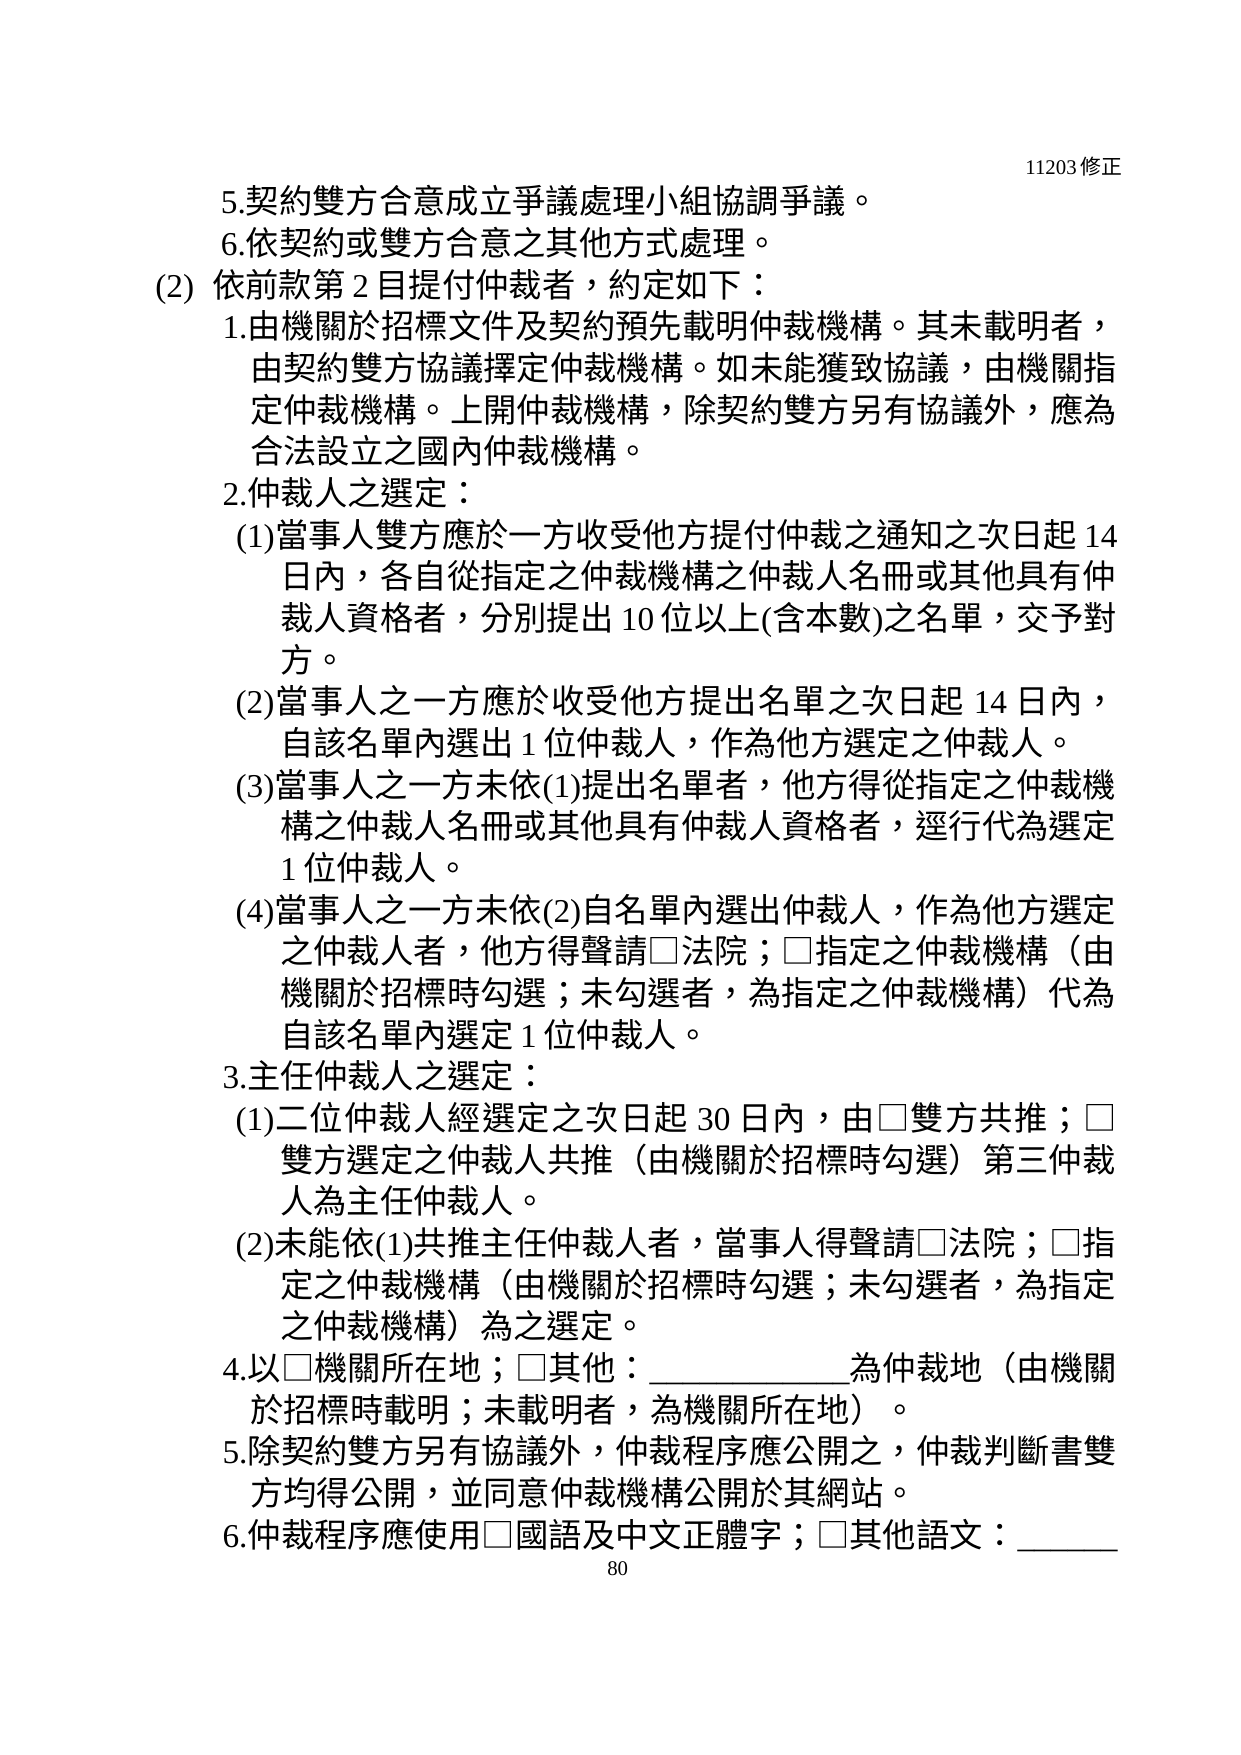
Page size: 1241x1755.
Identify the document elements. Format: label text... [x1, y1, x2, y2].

text 5.除契約雙方另有協議外，仲裁程序應公開之，仲裁判斷書雙方均得公開，並同意仲裁機構公開於其網站。 [222, 1431, 1117, 1514]
text 5.契約雙方合意成立爭議處理小組協調爭議。 [221, 181, 1117, 222]
text 6.仲裁程序應使用□國語及中文正體字；□其他語文：______ [222, 1514, 1117, 1556]
text 6.依契約或雙方合意之其他方式處理。 [221, 222, 1117, 264]
text 1.由機關於招標文件及契約預先載明仲裁機構。其未載明者，由契約雙方協議擇定仲裁機構。如未能獲致協議，由機關指定仲裁機構。上開仲裁機構，除契約雙方另有協議外，應為合法設立之國內仲裁機構。 [222, 306, 1117, 472]
text (2)未能依(1)共推主任仲裁人者，當事人得聲請□法院；□指定之仲裁機構（由機關於招標時勾選；未勾選者，為指定之仲裁機構）為之選定。 [235, 1222, 1117, 1347]
text 3.主任仲裁人之選定： [222, 1056, 1117, 1097]
list 依前款第2目提付仲裁者，約定如下： [155, 264, 1117, 306]
text 2.仲裁人之選定： [222, 472, 1117, 514]
text (4)當事人之一方未依(2)自名單內選出仲裁人，作為他方選定之仲裁人者，他方得聲請□法院；□指定之仲裁機構（由機關於招標時勾選；未勾選者，為指定之仲裁機構）代為自該名單內選定1位仲裁人。 [235, 889, 1117, 1056]
text (1)二位仲裁人經選定之次日起30日內，由□雙方共推；□雙方選定之仲裁人共推（由機關於招標時勾選）第三仲裁人為主任仲裁人。 [235, 1097, 1117, 1222]
text (3)當事人之一方未依(1)提出名單者，他方得從指定之仲裁機構之仲裁人名冊或其他具有仲裁人資格者，逕行代為選定1位仲裁人。 [235, 764, 1117, 889]
text 4.以□機關所在地；□其他：____________為仲裁地（由機關於招標時載明；未載明者，為機關所在地）。 [222, 1347, 1117, 1431]
text (2)當事人之一方應於收受他方提出名單之次日起14日內，自該名單內選出1位仲裁人，作為他方選定之仲裁人。 [235, 681, 1117, 764]
text (1)當事人雙方應於一方收受他方提付仲裁之通知之次日起14日內，各自從指定之仲裁機構之仲裁人名冊或其他具有仲裁人資格者，分別提出10位以上(含本數)之名單，交予對方。 [236, 514, 1117, 681]
